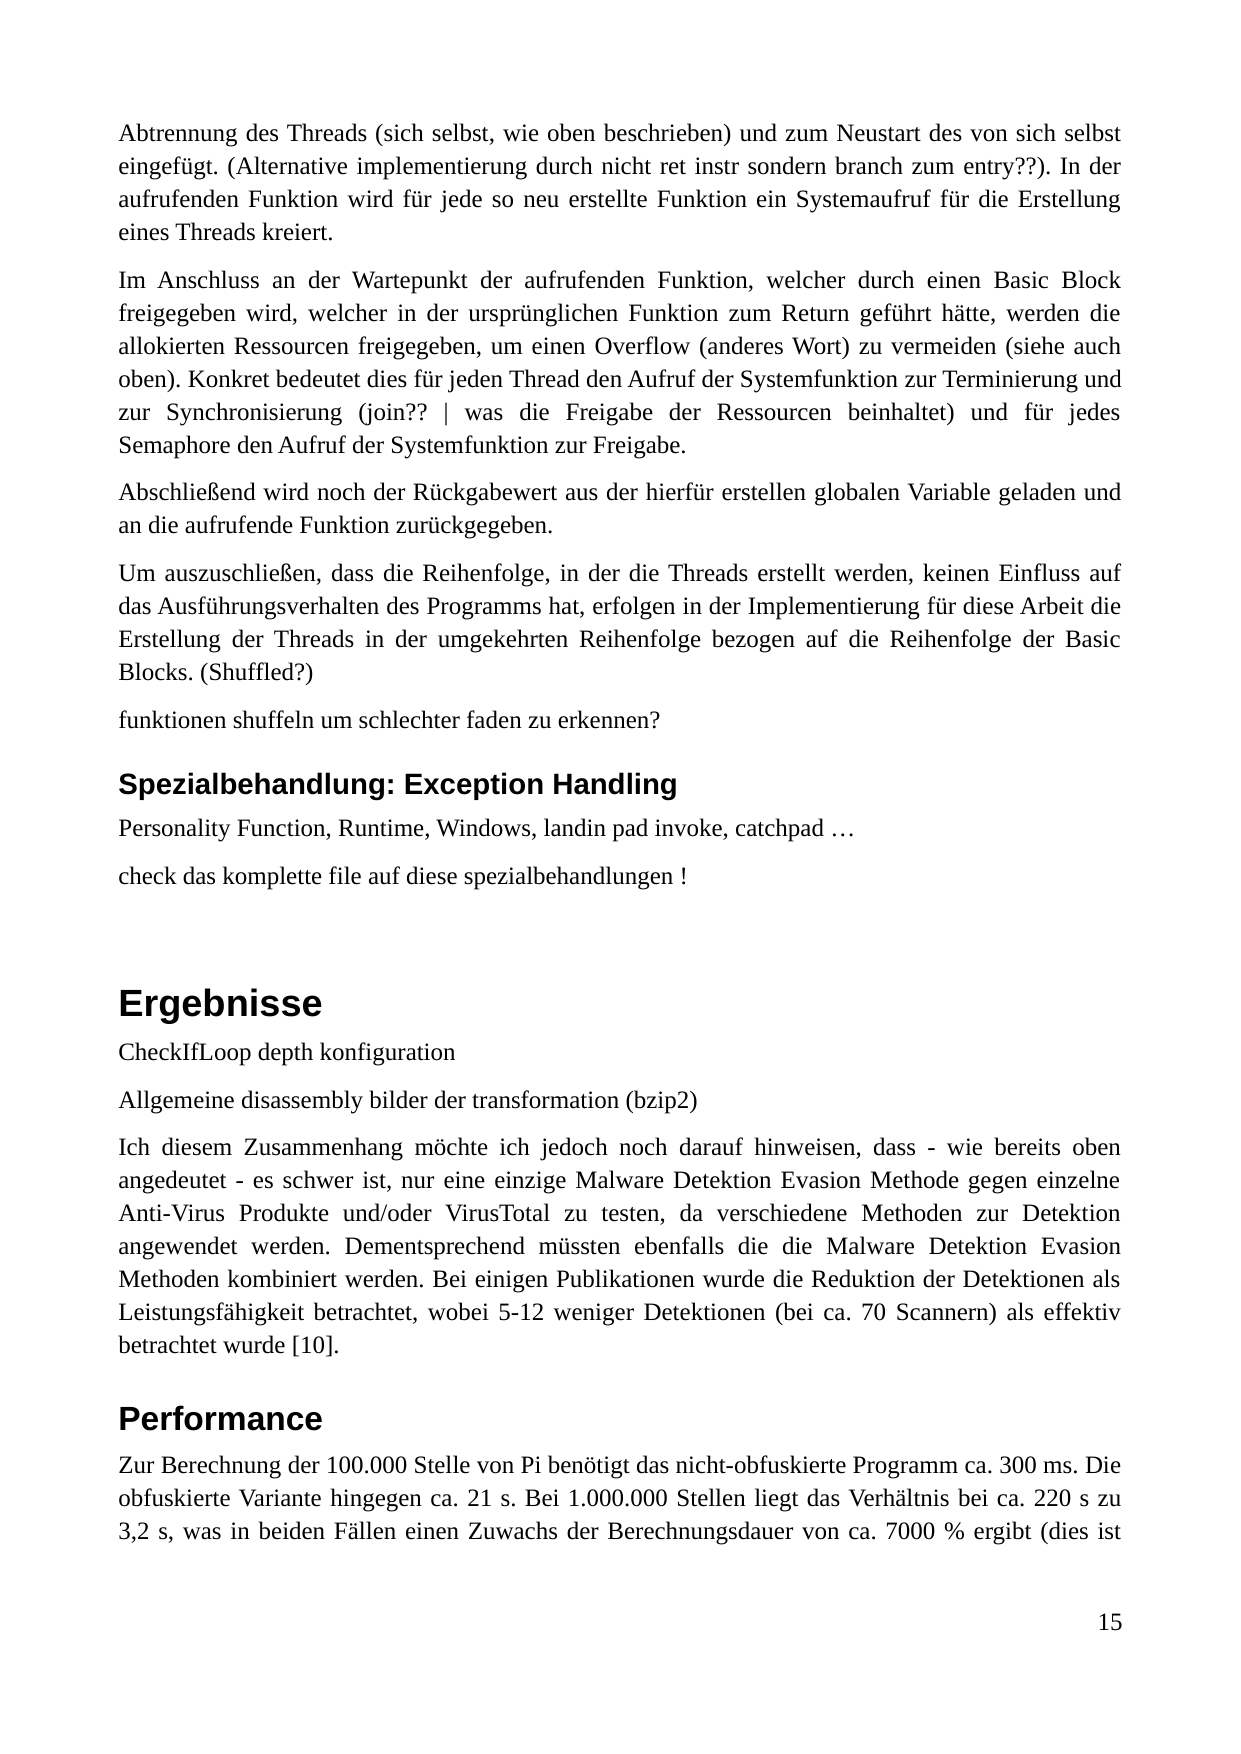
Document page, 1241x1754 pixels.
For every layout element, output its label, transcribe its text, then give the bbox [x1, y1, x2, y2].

text CheckIfLoop depth konfiguration [118, 1037, 1122, 1066]
text Zur Berechnung der 100.000 Stelle von Pi benötigt das nicht-obfuskierte Programm ca. 300 ms. Die obfuskierte Variante hingegen ca. 21 s. Bei 1.000.000 Stellen liegt das Verhältnis bei ca. 220 s zu 3,2 s, was in beiden Fällen einen Zuwachs der Berechnungsdauer von ca. 7000 % ergibt (dies ist [118, 1450, 1122, 1545]
text Abschließend wird noch der Rückgabewert aus der hierfür erstellen globalen Variable geladen und an die aufrufende Funktion zurückgegeben. [118, 477, 1122, 539]
text Um auszuschließen, dass die Reihenfolge, in der die Threads erstellt werden, keinen Einfluss auf das Ausführungsverhalten des Programms hat, erfolgen in der Implementierung für diese Arbeit die Erstellung der Threads in der umgekehrten Reihenfolge bezogen auf die Reihenfolge der Basic Blocks. (Shuffled?) [118, 558, 1122, 686]
text Allgemeine disassembly bilder der transformation (bzip2) [118, 1085, 1122, 1113]
text Ich diesem Zusammenhang möchte ich jedoch noch darauf hinweisen, dass - wie bereits oben angedeutet - es schwer ist, nur eine einzige Malware Detektion Evasion Methode gegen einzelne Anti-Virus Produkte und/oder VirusTotal zu testen, da verschiedene Methoden zur Detektion angewendet werden. Dementsprechend müssten ebenfalls die die Malware Detektion Evasion Methoden kombiniert werden. Bei einigen Publikationen wurde die Reduktion der Detektionen als Leistungsfähigkeit betrachtet, wobei 5-12 weniger Detektionen (bei ca. 70 Scannern) als effektiv betrachtet wurde [10]. [118, 1132, 1122, 1359]
text Abtrennung des Threads (sich selbst, wie oben beschrieben) und zum Neustart des von sich selbst eingefügt. (Alternative implementierung durch nicht ret instr sondern branch zum entry??). In der aufrufenden Funktion wird für jede so neu erstellte Funktion ein Systemaufruf für die Erstellung eines Threads kreiert. [118, 118, 1122, 246]
subtitle Ergebnisse [118, 981, 1122, 1025]
subtitle Spezialbehandlung: Exception Handling [118, 767, 1122, 801]
text check das komplette file auf diese spezialbehandlungen ! [118, 861, 1122, 889]
text funktionen shuffeln um schlechter faden zu erkennen? [118, 705, 1122, 733]
subtitle Performance [118, 1399, 1122, 1438]
text Im Anschluss an der Wartepunkt der aufrufenden Funktion, welcher durch einen Basic Block freigegeben wird, welcher in der ursprünglichen Funktion zum Return geführt hätte, werden die allokierten Ressourcen freigegeben, um einen Overflow (anderes Wort) zu vermeiden (siehe auch oben). Konkret bedeutet dies für jeden Thread den Aufruf der Systemfunktion zur Terminierung und zur Synchronisierung (join?? | was die Freigabe der Ressourcen beinhaltet) und für jedes Semaphore den Aufruf der Systemfunktion zur Freigabe. [118, 265, 1122, 459]
text Personality Function, Runtime, Windows, landin pad invoke, catchpad … [118, 813, 1122, 842]
